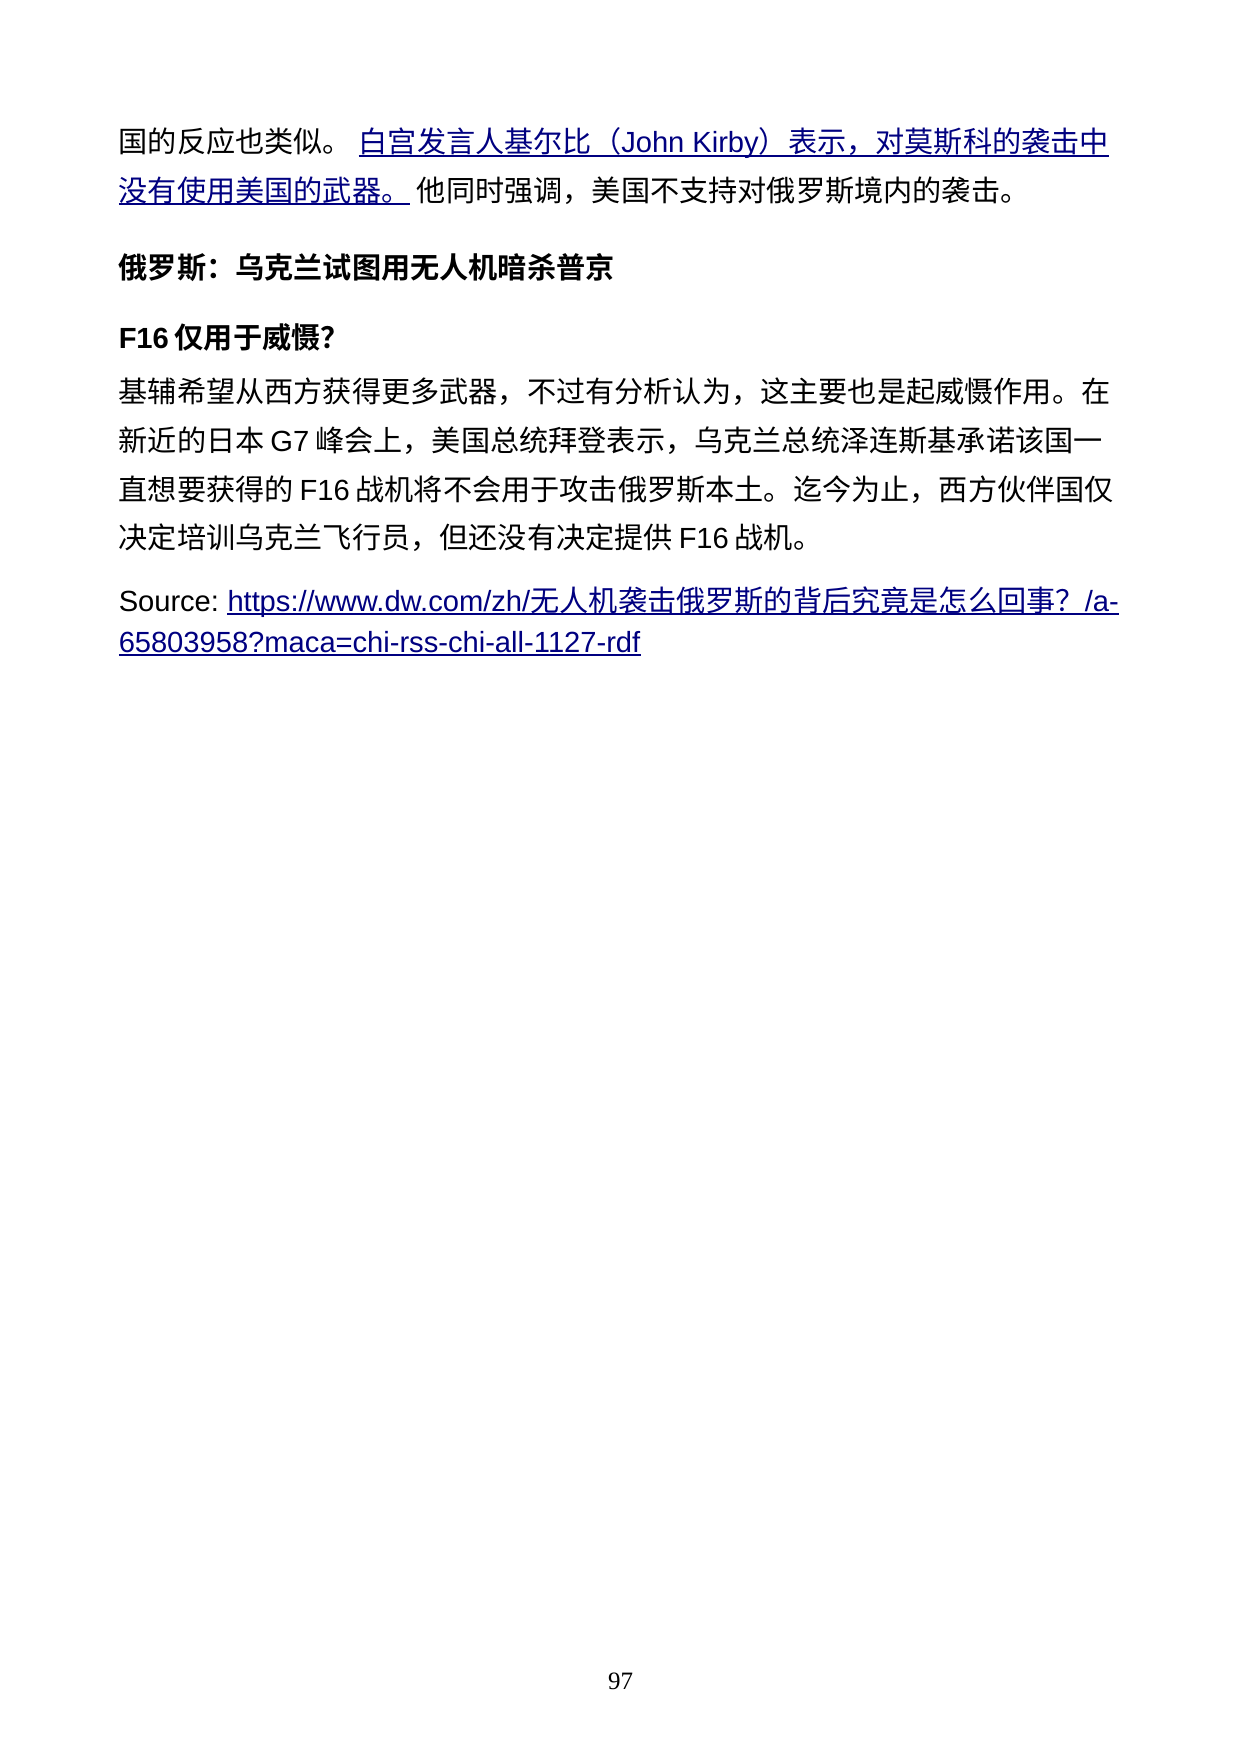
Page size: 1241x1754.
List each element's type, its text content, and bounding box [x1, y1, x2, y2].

text 国的反应也类似。 白宫发言人基尔比（John Kirby）表示，对莫斯科的袭击中没有使用美国的武器。 他同时强调，美国不支持对俄罗斯境内的袭击。 [118, 118, 1122, 209]
text 基辅希望从西方获得更多武器，不过有分析认为，这主要也是起威慑作用。在新近的日本G7峰会上，美国总统拜登表示，乌克兰总统泽连斯基承诺该国一直想要获得的F16战机将不会用于攻击俄罗斯本土。迄今为止，西方伙伴国仅决定培训乌克兰飞行员，但还没有决定提供F16战机。 [118, 369, 1122, 557]
text Source: https://www.dw.com/zh/无人机袭击俄罗斯的背后究竟是怎么回事？/a-65803958?maca=chi-rss-chi-all-1127-rdf [118, 578, 1122, 658]
subtitle 俄罗斯：乌克兰试图用无人机暗杀普京 [118, 245, 1122, 287]
subtitle F16仅用于威慑？ [118, 314, 1122, 356]
